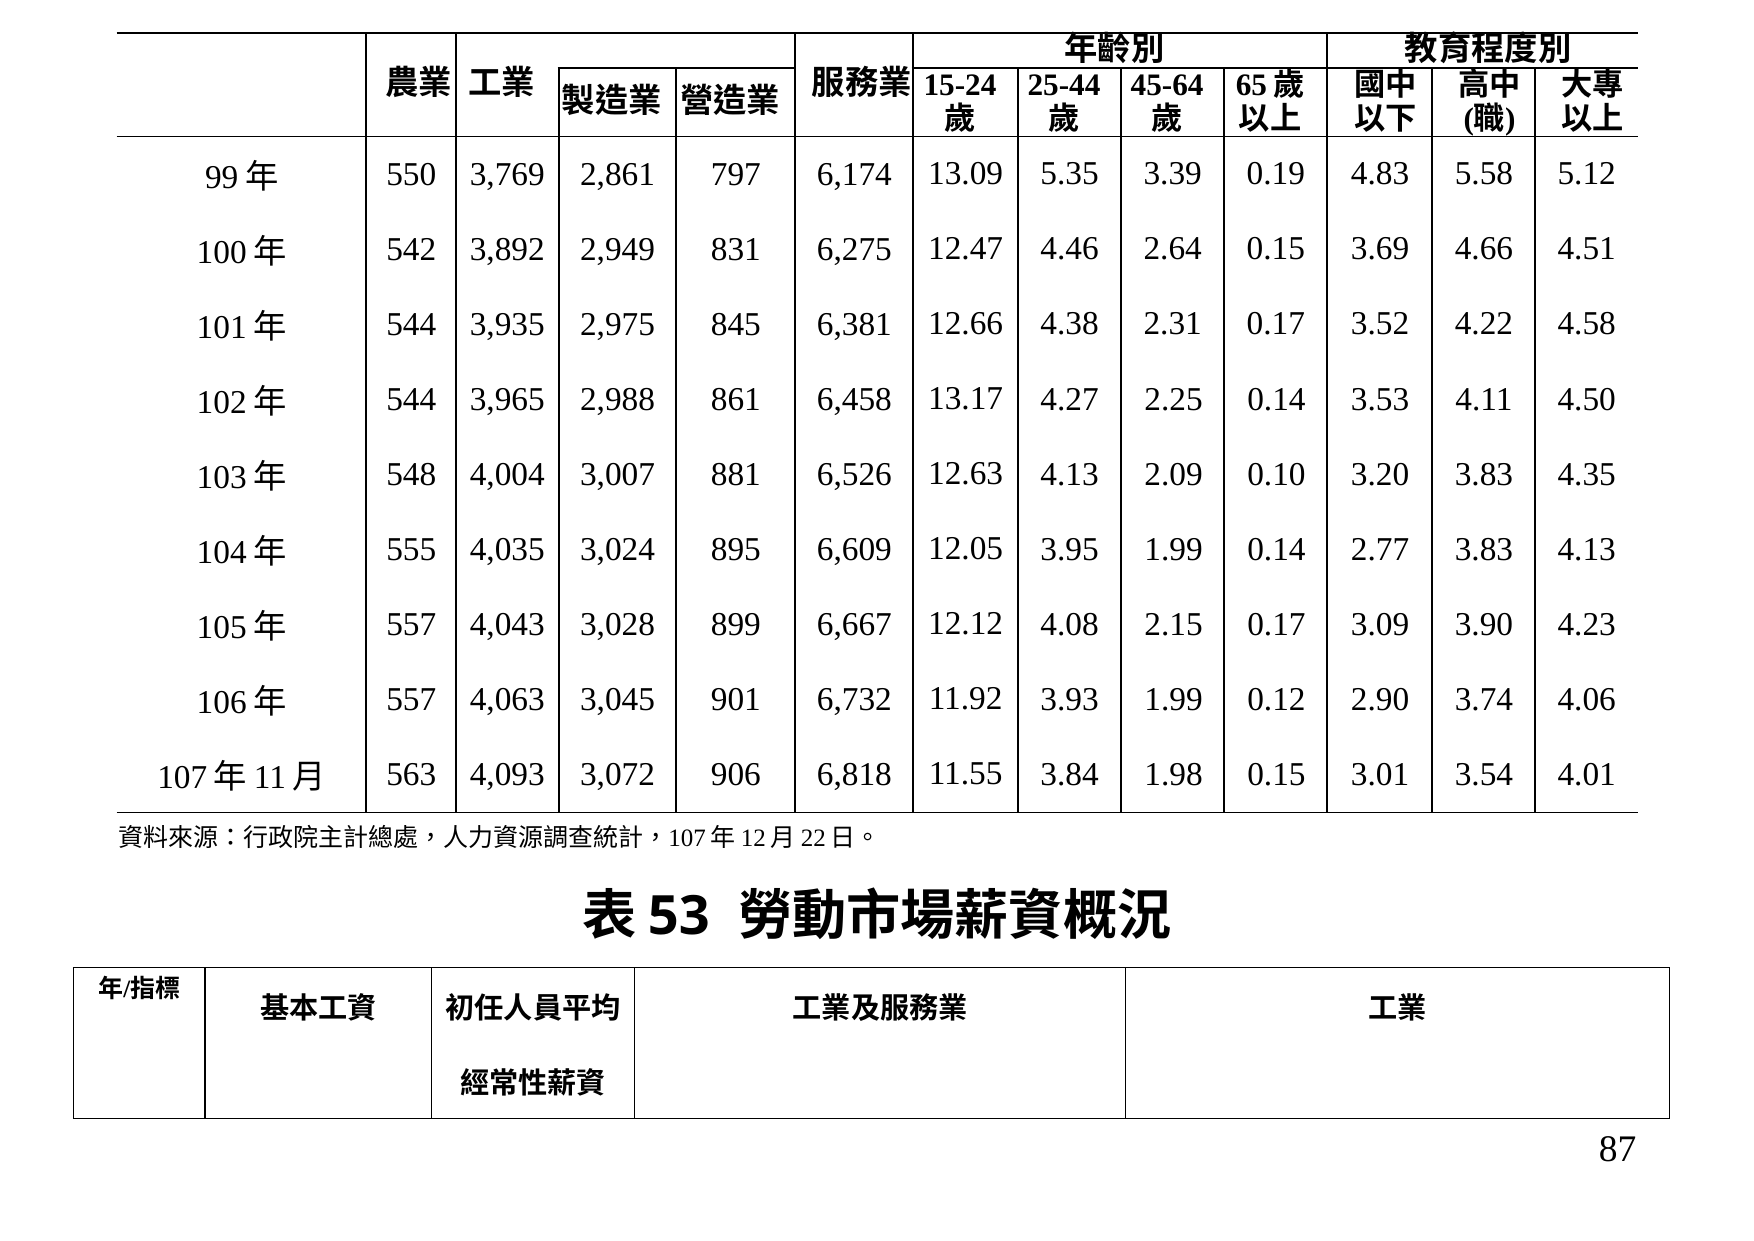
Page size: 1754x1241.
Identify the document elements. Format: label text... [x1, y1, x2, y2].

table_cell 3.74 [1433, 662, 1534, 737]
table_cell 大專 以上 [1536, 69, 1637, 136]
table_cell 0.17 [1225, 287, 1326, 362]
table_cell 861 [677, 362, 794, 437]
table_cell 12.47 [914, 212, 1017, 287]
table_cell 4.58 [1536, 287, 1637, 362]
table_cell 3,965 [457, 362, 558, 437]
table_cell 3.01 [1328, 737, 1431, 812]
table_cell 13.17 [914, 362, 1017, 437]
table_cell 6,526 [796, 437, 912, 512]
table_cell 563 [367, 737, 455, 812]
subtitle 表53 勞動市場薪資概況 [118, 854, 1636, 967]
table_cell 4.23 [1536, 587, 1637, 662]
table_cell 103年 [117, 437, 365, 512]
table_cell 6,275 [796, 212, 912, 287]
table_cell 6,732 [796, 662, 912, 737]
table_cell 102年 [117, 362, 365, 437]
table_cell 2.31 [1122, 287, 1223, 362]
table_cell 106年 [117, 662, 365, 737]
table_cell 3.52 [1328, 287, 1431, 362]
table_cell 105年 [117, 587, 365, 662]
table_cell 12.66 [914, 287, 1017, 362]
table_cell 544 [367, 287, 455, 362]
table_cell 11.55 [914, 737, 1017, 812]
table_cell 557 [367, 662, 455, 737]
table_cell 5.58 [1433, 137, 1534, 212]
table_cell 國中 以下 [1328, 69, 1431, 136]
table_cell 13.09 [914, 137, 1017, 212]
table_cell 3,892 [457, 212, 558, 287]
table_cell 2,949 [560, 212, 675, 287]
table_cell 3.53 [1328, 362, 1431, 437]
table_cell 6,818 [796, 737, 912, 812]
table_cell 年齡別 [914, 34, 1326, 67]
table_cell [559, 34, 676, 67]
table_cell 3.93 [1019, 662, 1120, 737]
table_cell 0.14 [1225, 362, 1326, 437]
table_cell 12.12 [914, 587, 1017, 662]
table_cell 3,007 [560, 437, 675, 512]
table_cell 4.13 [1536, 512, 1637, 587]
table_cell 3.69 [1328, 212, 1431, 287]
table_cell 3.54 [1433, 737, 1534, 812]
table_header 工業 [1126, 968, 1669, 1118]
table_cell 1.99 [1122, 662, 1223, 737]
table_cell 11.92 [914, 662, 1017, 737]
table_cell 4.27 [1019, 362, 1120, 437]
table_cell 服務業 [796, 34, 912, 136]
table_cell 0.14 [1225, 512, 1326, 587]
table_cell 2,975 [560, 287, 675, 362]
table_cell 4.38 [1019, 287, 1120, 362]
table_cell 5.12 [1536, 137, 1637, 212]
table_cell 農業 [367, 34, 455, 136]
table_cell 3.09 [1328, 587, 1431, 662]
table_cell 3,769 [457, 137, 558, 212]
table_cell 1.98 [1122, 737, 1223, 812]
table_cell 797 [677, 137, 794, 212]
table_cell 104年 [117, 512, 365, 587]
table_cell 4.13 [1019, 437, 1120, 512]
table_cell 3,072 [560, 737, 675, 812]
table_cell 4,043 [457, 587, 558, 662]
table_cell 906 [677, 737, 794, 812]
table_cell 2.90 [1328, 662, 1431, 737]
table_cell 2,861 [560, 137, 675, 212]
table_cell 營造業 [677, 69, 794, 136]
table_cell 1.99 [1122, 512, 1223, 587]
table_cell 3.39 [1122, 137, 1223, 212]
table_cell 101年 [117, 287, 365, 362]
table_cell 3.20 [1328, 437, 1431, 512]
table_cell 25-44歲 [1019, 69, 1120, 136]
table_header 工業及服務業 [635, 968, 1125, 1118]
table_cell 4,035 [457, 512, 558, 587]
table_cell 2.25 [1122, 362, 1223, 437]
table_cell 4,093 [457, 737, 558, 812]
table_cell 3,045 [560, 662, 675, 737]
table_cell 2.15 [1122, 587, 1223, 662]
table_cell 5.35 [1019, 137, 1120, 212]
table_cell 3.95 [1019, 512, 1120, 587]
table_cell 65歲 以上 [1225, 69, 1326, 136]
table_cell 4.66 [1433, 212, 1534, 287]
table_cell 0.15 [1225, 212, 1326, 287]
table_cell 4.35 [1536, 437, 1637, 512]
table_cell 12.05 [914, 512, 1017, 587]
table_cell 3.90 [1433, 587, 1534, 662]
table_cell 4,063 [457, 662, 558, 737]
table_cell 542 [367, 212, 455, 287]
table_cell [676, 34, 794, 67]
table_cell 555 [367, 512, 455, 587]
table_cell 899 [677, 587, 794, 662]
table_cell 6,174 [796, 137, 912, 212]
table_cell 4,004 [457, 437, 558, 512]
table_cell 4.22 [1433, 287, 1534, 362]
table_cell 3,028 [560, 587, 675, 662]
table_cell 4.06 [1536, 662, 1637, 737]
table_cell 0.17 [1225, 587, 1326, 662]
table_cell 845 [677, 287, 794, 362]
table_header 初任人員平均經常性薪資 [432, 968, 634, 1118]
table_cell 6,609 [796, 512, 912, 587]
table_cell 4.01 [1536, 737, 1637, 812]
table_cell 895 [677, 512, 794, 587]
table_cell 831 [677, 212, 794, 287]
table_cell 0.10 [1225, 437, 1326, 512]
table_cell 4.51 [1536, 212, 1637, 287]
table_cell 3,935 [457, 287, 558, 362]
table_cell 901 [677, 662, 794, 737]
table_cell 544 [367, 362, 455, 437]
table_cell 教育程度別 [1328, 34, 1637, 67]
table_cell 12.63 [914, 437, 1017, 512]
table_header 年/指標 [74, 968, 204, 1118]
text 資料來源：行政院主計總處，人力資源調查統計，107年12月22日。 [118, 813, 1636, 854]
table_cell 881 [677, 437, 794, 512]
table_cell 6,458 [796, 362, 912, 437]
table_cell 3.83 [1433, 512, 1534, 587]
table_cell 0.12 [1225, 662, 1326, 737]
table_cell 4.50 [1536, 362, 1637, 437]
table_cell 6,381 [796, 287, 912, 362]
table_cell 15-24歲 [914, 69, 1017, 136]
table_cell 2.64 [1122, 212, 1223, 287]
table_cell 107年11月 [117, 737, 365, 812]
table_cell 0.15 [1225, 737, 1326, 812]
table_header 基本工資 [206, 968, 431, 1118]
table_cell 4.46 [1019, 212, 1120, 287]
table_cell 2,988 [560, 362, 675, 437]
table_cell 4.83 [1328, 137, 1431, 212]
table_cell 6,667 [796, 587, 912, 662]
table_cell 2.09 [1122, 437, 1223, 512]
table_cell 2.77 [1328, 512, 1431, 587]
table_cell 557 [367, 587, 455, 662]
table_cell 550 [367, 137, 455, 212]
table_cell 3.84 [1019, 737, 1120, 812]
table_cell 工業 [457, 34, 558, 136]
table_cell 45-64歲 [1122, 69, 1223, 136]
table_cell 548 [367, 437, 455, 512]
table_cell 4.11 [1433, 362, 1534, 437]
table_cell 高中(職) [1433, 69, 1534, 136]
table_cell 99年 [117, 137, 365, 212]
table_cell 4.08 [1019, 587, 1120, 662]
table_cell 100年 [117, 212, 365, 287]
table_cell 製造業 [560, 69, 675, 136]
table_cell 3,024 [560, 512, 675, 587]
table_cell [117, 34, 365, 136]
table_cell 3.83 [1433, 437, 1534, 512]
table_cell 0.19 [1225, 137, 1326, 212]
